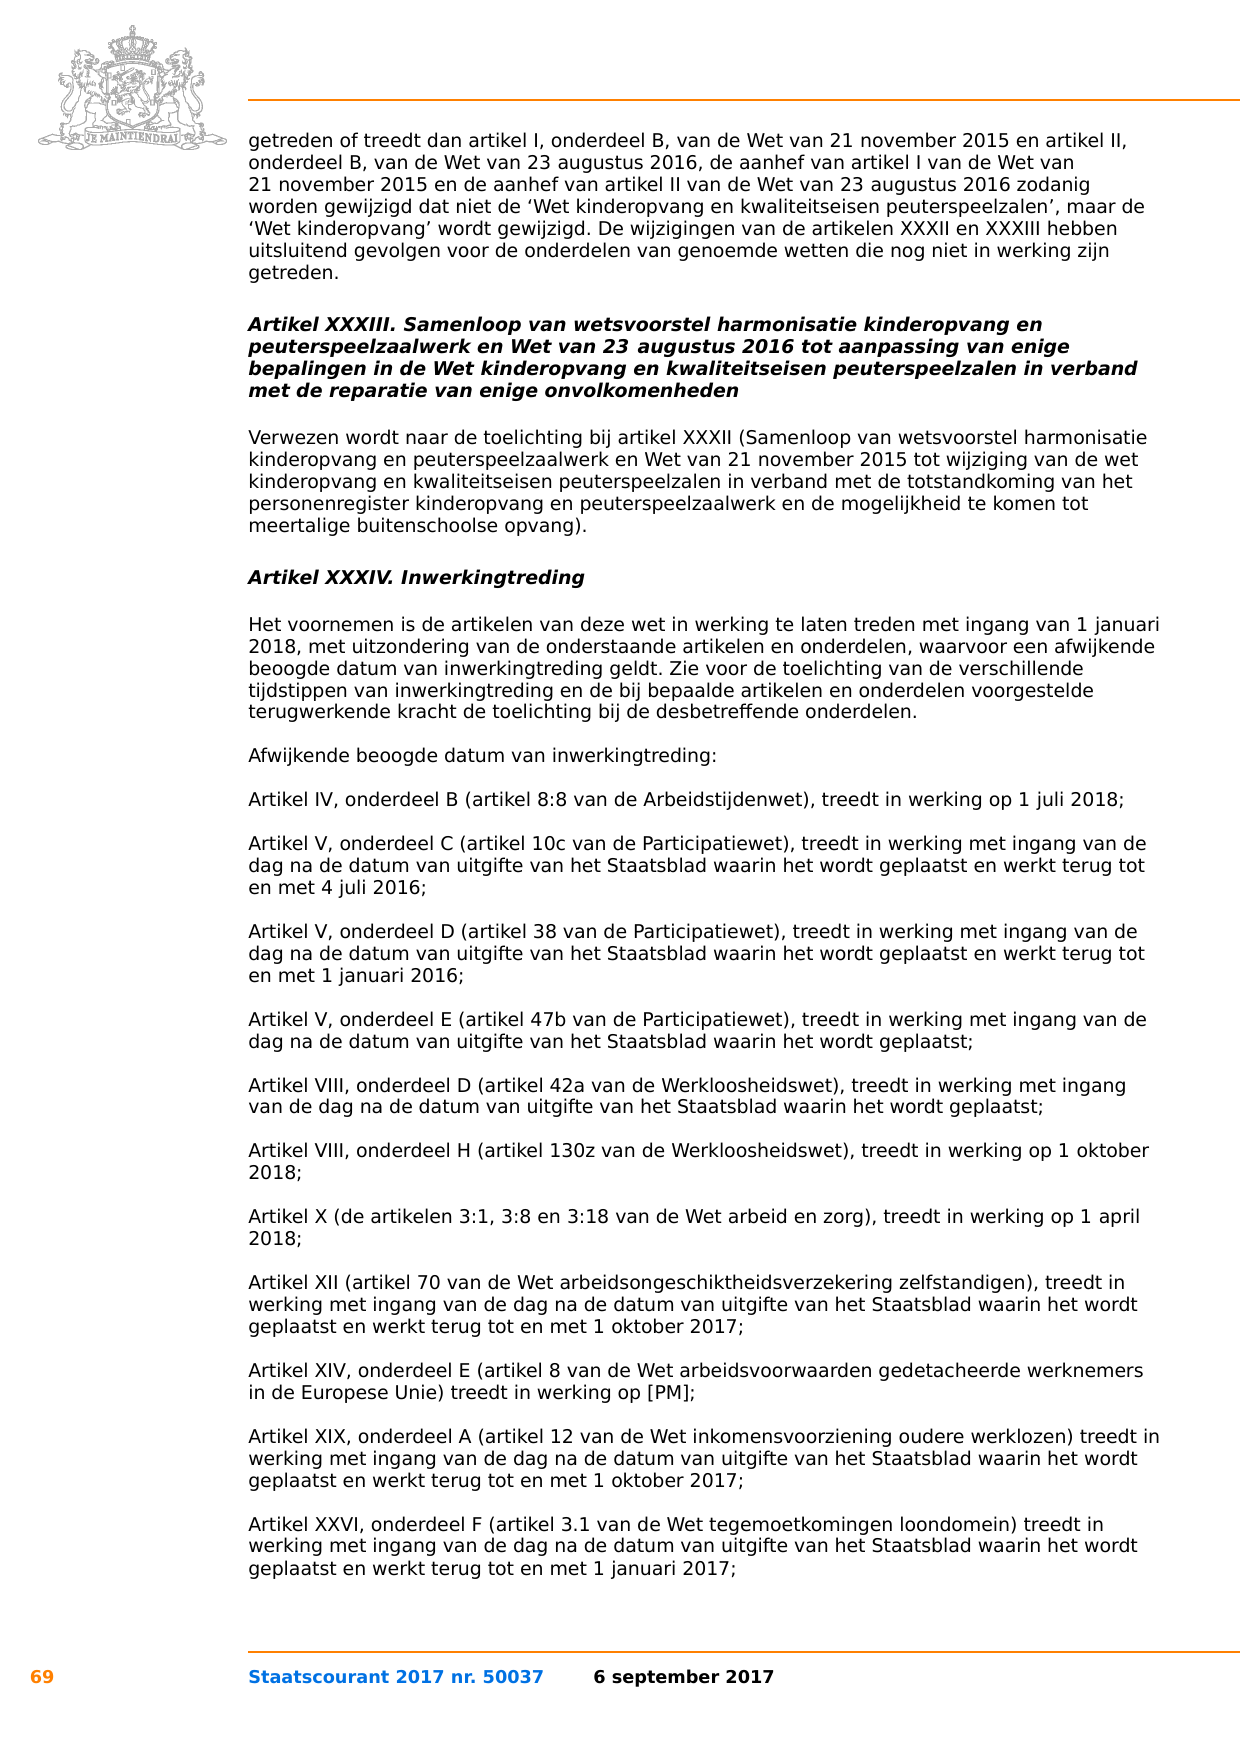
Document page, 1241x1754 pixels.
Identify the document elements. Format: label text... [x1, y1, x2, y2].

text Artikel XXVI, onderdeel F (artikel 3.1 van de Wet tegemoetkomingen loondomein) treedt in werking met ingang van de dag na de datum van uitgifte van het Staatsblad waarin het wordt geplaatst en werkt terug tot en met 1 januari 2017; [248, 1513, 1163, 1579]
text Artikel V, onderdeel D (artikel 38 van de Participatiewet), treedt in werking met ingang van de dag na de datum van uitgifte van het Staatsblad waarin het wordt geplaatst en werkt terug tot en met 1 januari 2016; [248, 921, 1163, 987]
text Artikel V, onderdeel C (artikel 10c van de Participatiewet), treedt in werking met ingang van de dag na de datum van uitgifte van het Staatsblad waarin het wordt geplaatst en werkt terug tot en met 4 juli 2016; [248, 833, 1163, 899]
text Artikel X (de artikelen 3:1, 3:8 en 3:18 van de Wet arbeid en zorg), treedt in werking op 1 april 2018; [248, 1206, 1163, 1250]
text Artikel VIII, onderdeel H (artikel 130z van de Werkloosheidswet), treedt in werking op 1 oktober 2018; [248, 1140, 1163, 1184]
text Artikel VIII, onderdeel D (artikel 42a van de Werkloosheidswet), treedt in werking met ingang van de dag na de datum van uitgifte van het Staatsblad waarin het wordt geplaatst; [248, 1074, 1163, 1118]
text Artikel XII (artikel 70 van de Wet arbeidsongeschiktheidsverzekering zelfstandigen), treedt in werking met ingang van de dag na de datum van uitgifte van het Staatsblad waarin het wordt geplaatst en werkt terug tot en met 1 oktober 2017; [248, 1272, 1163, 1338]
picture [38, 25, 227, 150]
text Het voornemen is de artikelen van deze wet in werking te laten treden met ingang van 1 januari 2018, met uitzondering van de onderstaande artikelen en onderdelen, waarvoor een afwijkende beoogde datum van inwerkingtreding geldt. Zie voor de toelichting van de verschillende tijdstippen van inwerkingtreding en de bij bepaalde artikelen en onderdelen voorgestelde terugwerkende kracht de toelichting bij de desbetreffende onderdelen. [248, 613, 1163, 723]
text Afwijkende beoogde datum van inwerkingtreding: [248, 745, 1163, 767]
text getreden of treedt dan artikel I, onderdeel B, van de Wet van 21 november 2015 en artikel II, onderdeel B, van de Wet van 23 augustus 2016, de aanhef van artikel I van de Wet van 21 november 2015 en de aanhef van artikel II van de Wet van 23 augustus 2016 zodanig worden gewijzigd dat niet de ‘Wet kinderopvang en kwaliteitseisen peuterspeelzalen’, maar de ‘Wet kinderopvang’ wordt gewijzigd. De wijzigingen van de artikelen XXXII en XXXIII hebben uitsluitend gevolgen voor de onderdelen van genoemde wetten die nog niet in werking zijn getreden. [248, 130, 1163, 284]
subtitle Artikel XXXIII. Samenloop van wetsvoorstel harmonisatie kinderopvang en peuterspeelzaalwerk en Wet van 23 augustus 2016 tot aanpassing van enige bepalingen in de Wet kinderopvang en kwaliteitseisen peuterspeelzalen in verband met de reparatie van enige onvolkomenheden [248, 314, 1163, 402]
text Artikel V, onderdeel E (artikel 47b van de Participatiewet), treedt in werking met ingang van de dag na de datum van uitgifte van het Staatsblad waarin het wordt geplaatst; [248, 1009, 1163, 1053]
subtitle Artikel XXXIV. Inwerkingtreding [248, 567, 1163, 588]
text Verwezen wordt naar de toelichting bij artikel XXXII (Samenloop van wetsvoorstel harmonisatie kinderopvang en peuterspeelzaalwerk en Wet van 21 november 2015 tot wijziging van de wet kinderopvang en kwaliteitseisen peuterspeelzalen in verband met de totstandkoming van het personenregister kinderopvang en peuterspeelzaalwerk en de mogelijkheid te komen tot meertalige buitenschoolse opvang). [248, 427, 1163, 537]
text Artikel IV, onderdeel B (artikel 8:8 van de Arbeidstijdenwet), treedt in werking op 1 juli 2018; [248, 789, 1163, 811]
text Artikel XIX, onderdeel A (artikel 12 van de Wet inkomensvoorziening oudere werklozen) treedt in werking met ingang van de dag na de datum van uitgifte van het Staatsblad waarin het wordt geplaatst en werkt terug tot en met 1 oktober 2017; [248, 1426, 1163, 1492]
text Artikel XIV, onderdeel E (artikel 8 van de Wet arbeidsvoorwaarden gedetacheerde werknemers in de Europese Unie) treedt in werking op [PM]; [248, 1360, 1163, 1404]
